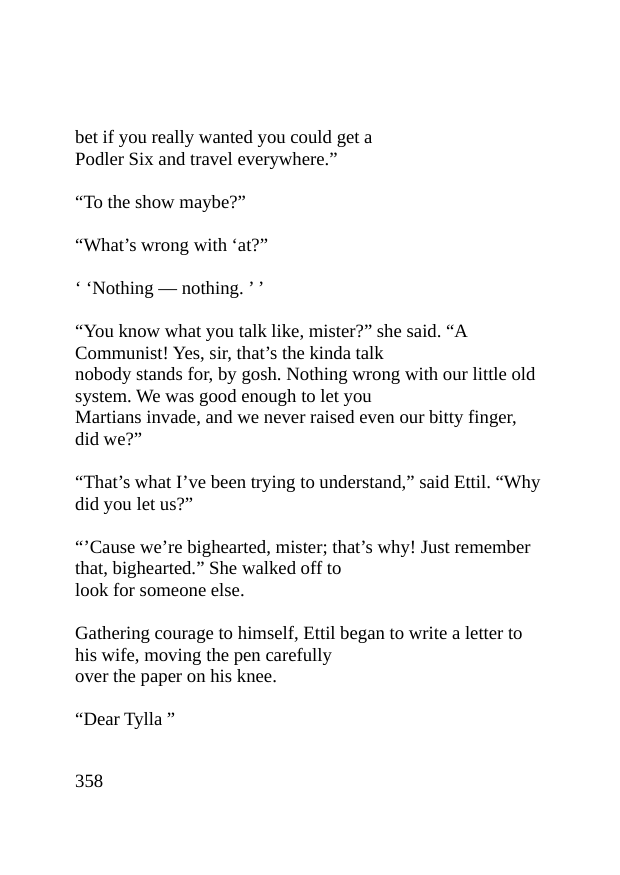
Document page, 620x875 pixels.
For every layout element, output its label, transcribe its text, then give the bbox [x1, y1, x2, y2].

text bet if you really wanted you could get a Podler Six and travel everywhere.” “To the show maybe?” “What’s wrong with ‘at?” ‘ ‘Nothing — nothing. ’ ’ “You know what you talk like, mister?” she said. “A Communist! Yes, sir, that’s the kinda talk nobody stands for, by gosh. Nothing wrong with our little old system. We was good enough to let you Martians invade, and we never raised even our bitty finger, did we?” “That’s what I’ve been trying to understand,” said Ettil. “Why did you let us?” “’Cause we’re bighearted, mister; that’s why! Just remember that, bighearted.” She walked off to look for someone else. Gathering courage to himself, Ettil began to write a letter to his wife, moving the pen carefully over the paper on his knee. “Dear Tylla ” [75, 126, 544, 730]
